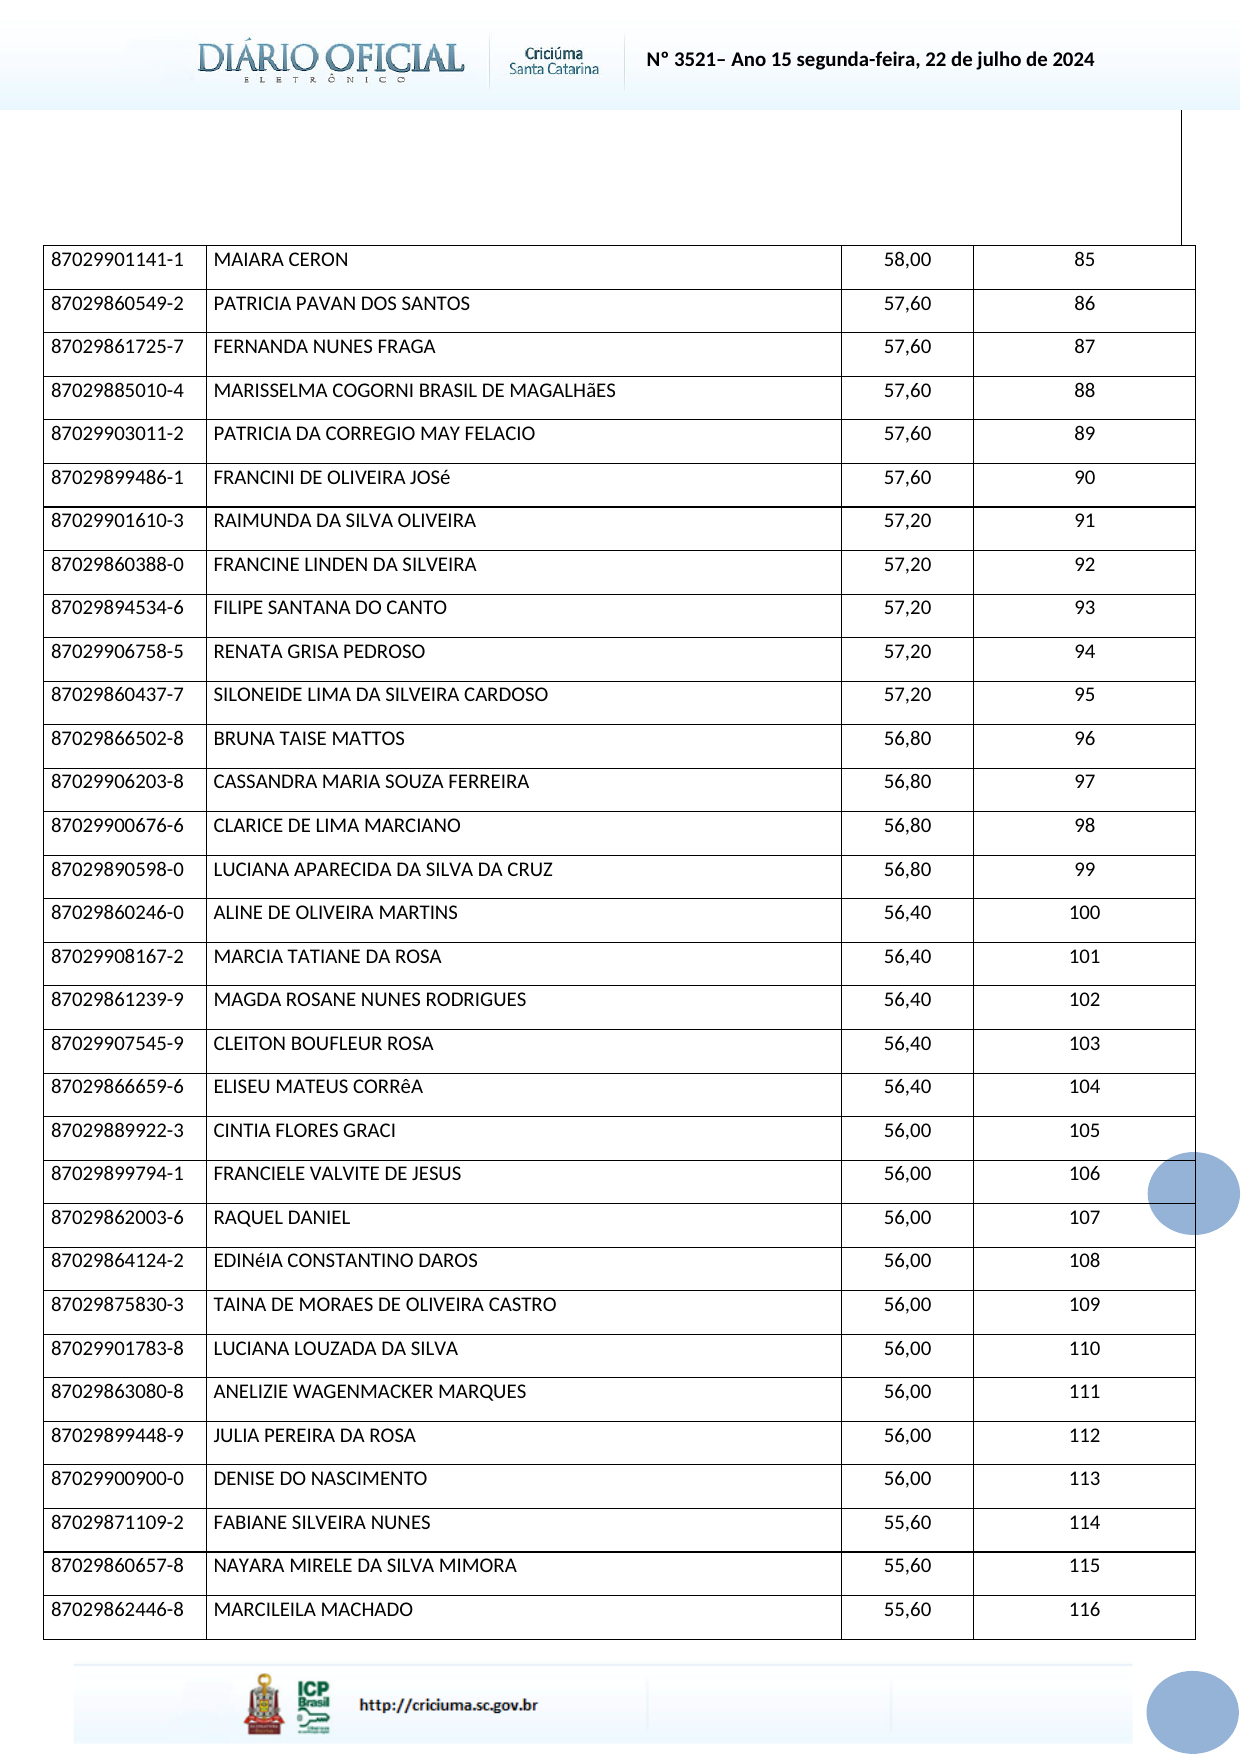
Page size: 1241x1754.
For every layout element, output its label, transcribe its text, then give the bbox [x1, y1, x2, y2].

table_cell 104 [974, 1074, 1195, 1116]
table_cell 56,80 [842, 725, 973, 768]
table_cell 87029860657-8 [44, 1553, 206, 1595]
table_cell 87029899794-1 [44, 1161, 206, 1203]
table_cell 99 [974, 856, 1195, 898]
table_cell 56,40 [842, 899, 973, 942]
table_cell 97 [974, 769, 1195, 811]
table_cell 55,60 [842, 1596, 973, 1638]
table_cell MARCIA TATIANE DA ROSA [207, 943, 841, 985]
table_cell LUCIANA LOUZADA DA SILVA [207, 1335, 841, 1377]
table_cell 87029866502-8 [44, 725, 206, 768]
table_cell 56,40 [842, 1030, 973, 1072]
table_cell 103 [974, 1030, 1195, 1072]
table_cell 87029889922-3 [44, 1117, 206, 1159]
table_cell FRANCIELE VALVITE DE JESUS [207, 1161, 841, 1203]
table_cell CLARICE DE LIMA MARCIANO [207, 812, 841, 855]
table_cell 87029864124-2 [44, 1248, 206, 1290]
table_cell 88 [974, 377, 1195, 419]
table_cell 87029860437-7 [44, 682, 206, 724]
table_cell 87029861725-7 [44, 333, 206, 376]
table_cell ALINE DE OLIVEIRA MARTINS [207, 899, 841, 942]
table_cell 106 [974, 1161, 1163, 1203]
table_cell MARISSELMA COGORNI BRASIL DE MAGALHãES [207, 377, 841, 419]
table_cell 92 [974, 551, 1195, 593]
table_cell 108 [974, 1248, 1195, 1290]
table_cell 57,20 [842, 682, 973, 724]
table_cell 107 [974, 1204, 1195, 1247]
table_cell 56,40 [842, 986, 973, 1029]
table_cell 112 [974, 1422, 1195, 1464]
table_cell 87029908167-2 [44, 943, 206, 985]
table_cell RAIMUNDA DA SILVA OLIVEIRA [207, 508, 841, 550]
table_cell 95 [974, 682, 1195, 724]
table_cell 91 [974, 508, 1195, 550]
table_cell 56,00 [842, 1161, 973, 1203]
table_cell 87029866659-6 [44, 1074, 206, 1116]
table_cell 87029875830-3 [44, 1291, 206, 1334]
table_cell 87029900900-0 [44, 1465, 206, 1508]
table_cell JULIA PEREIRA DA ROSA [207, 1422, 841, 1464]
table_cell FILIPE SANTANA DO CANTO [207, 595, 841, 637]
table_cell 87029860549-2 [44, 290, 206, 332]
table_cell 87029861239-9 [44, 986, 206, 1029]
table_cell 87029863080-8 [44, 1378, 206, 1421]
table_cell 56,80 [842, 812, 973, 855]
table_cell 87029899486-1 [44, 464, 206, 506]
table_cell 87029894534-6 [44, 595, 206, 637]
table_cell 57,60 [842, 333, 973, 376]
table_cell 87029903011-2 [44, 420, 206, 463]
table_cell CINTIA FLORES GRACI [207, 1117, 841, 1159]
table_cell 87029906203-8 [44, 769, 206, 811]
table_cell 57,20 [842, 638, 973, 681]
table_cell ANELIZIE WAGENMACKER MARQUES [207, 1378, 841, 1421]
table_cell 102 [974, 986, 1195, 1029]
table_cell 109 [974, 1291, 1195, 1334]
table_cell 57,60 [842, 420, 973, 463]
table_cell 57,20 [842, 508, 973, 550]
table_cell 87029901141-1 [44, 246, 206, 289]
table_cell 87029860246-0 [44, 899, 206, 942]
table_cell ELISEU MATEUS CORRêA [207, 1074, 841, 1116]
table_cell EDINéIA CONSTANTINO DAROS [207, 1248, 841, 1290]
table_cell 57,20 [842, 595, 973, 637]
table_cell 87 [974, 333, 1195, 376]
table_cell 105 [974, 1117, 1195, 1159]
table_cell 57,60 [842, 377, 973, 419]
table_cell 87029901610-3 [44, 508, 206, 550]
table_cell 56,80 [842, 856, 973, 898]
table_cell MAIARA CERON [207, 246, 841, 289]
table_cell 56,00 [842, 1291, 973, 1334]
table_cell 56,40 [842, 1074, 973, 1116]
table_cell 55,60 [842, 1553, 973, 1595]
table_cell 56,80 [842, 769, 973, 811]
table_cell 89 [974, 420, 1195, 463]
table_cell 87029860388-0 [44, 551, 206, 593]
table_cell 111 [974, 1378, 1195, 1421]
table_cell 56,40 [842, 943, 973, 985]
table_cell 87029906758-5 [44, 638, 206, 681]
table_cell 87029885010-4 [44, 377, 206, 419]
table_cell 85 [974, 246, 1195, 289]
table_cell RENATA GRISA PEDROSO [207, 638, 841, 681]
table_cell 56,00 [842, 1117, 973, 1159]
table_cell 87029900676-6 [44, 812, 206, 855]
table_cell 114 [974, 1509, 1195, 1551]
table_cell 58,00 [842, 246, 973, 289]
table_cell 57,20 [842, 551, 973, 593]
table_cell FABIANE SILVEIRA NUNES [207, 1509, 841, 1551]
table_cell PATRICIA DA CORREGIO MAY FELACIO [207, 420, 841, 463]
table_cell 93 [974, 595, 1195, 637]
table_cell 87029899448-9 [44, 1422, 206, 1464]
table_cell FRANCINE LINDEN DA SILVEIRA [207, 551, 841, 593]
table_cell SILONEIDE LIMA DA SILVEIRA CARDOSO [207, 682, 841, 724]
table_cell 98 [974, 812, 1195, 855]
table_cell 87029907545-9 [44, 1030, 206, 1072]
table_cell 101 [974, 943, 1195, 985]
table_cell 56,00 [842, 1422, 973, 1464]
table_cell PATRICIA PAVAN DOS SANTOS [207, 290, 841, 332]
table_cell 116 [974, 1596, 1195, 1638]
table_cell 110 [974, 1335, 1195, 1377]
table_cell BRUNA TAISE MATTOS [207, 725, 841, 768]
table_cell CLEITON BOUFLEUR ROSA [207, 1030, 841, 1072]
table_cell TAINA DE MORAES DE OLIVEIRA CASTRO [207, 1291, 841, 1334]
table_cell 87029901783-8 [44, 1335, 206, 1377]
table_cell RAQUEL DANIEL [207, 1204, 841, 1247]
table_cell 57,60 [842, 464, 973, 506]
table_cell NAYARA MIRELE DA SILVA MIMORA [207, 1553, 841, 1595]
table_cell 87029890598-0 [44, 856, 206, 898]
table_cell FERNANDA NUNES FRAGA [207, 333, 841, 376]
table_cell FRANCINI DE OLIVEIRA JOSé [207, 464, 841, 506]
table_cell 90 [974, 464, 1195, 506]
table_cell 87029862003-6 [44, 1204, 206, 1247]
table_cell CASSANDRA MARIA SOUZA FERREIRA [207, 769, 841, 811]
table_cell 96 [974, 725, 1195, 768]
table_cell 87029871109-2 [44, 1509, 206, 1551]
table_cell MAGDA ROSANE NUNES RODRIGUES [207, 986, 841, 1029]
table_cell 87029862446-8 [44, 1596, 206, 1638]
table_cell 56,00 [842, 1378, 973, 1421]
table_cell 100 [974, 899, 1195, 942]
table_cell 55,60 [842, 1509, 973, 1551]
table_cell MARCILEILA MACHADO [207, 1596, 841, 1638]
table_cell DENISE DO NASCIMENTO [207, 1465, 841, 1508]
table_cell 113 [974, 1465, 1195, 1508]
table_cell 56,00 [842, 1204, 973, 1247]
table_cell LUCIANA APARECIDA DA SILVA DA CRUZ [207, 856, 841, 898]
table_cell 56,00 [842, 1248, 973, 1290]
table_cell 56,00 [842, 1335, 973, 1377]
table_cell 56,00 [842, 1465, 973, 1508]
table_cell 94 [974, 638, 1195, 681]
table_cell 115 [974, 1553, 1195, 1595]
table_cell 57,60 [842, 290, 973, 332]
table_cell 86 [974, 290, 1195, 332]
